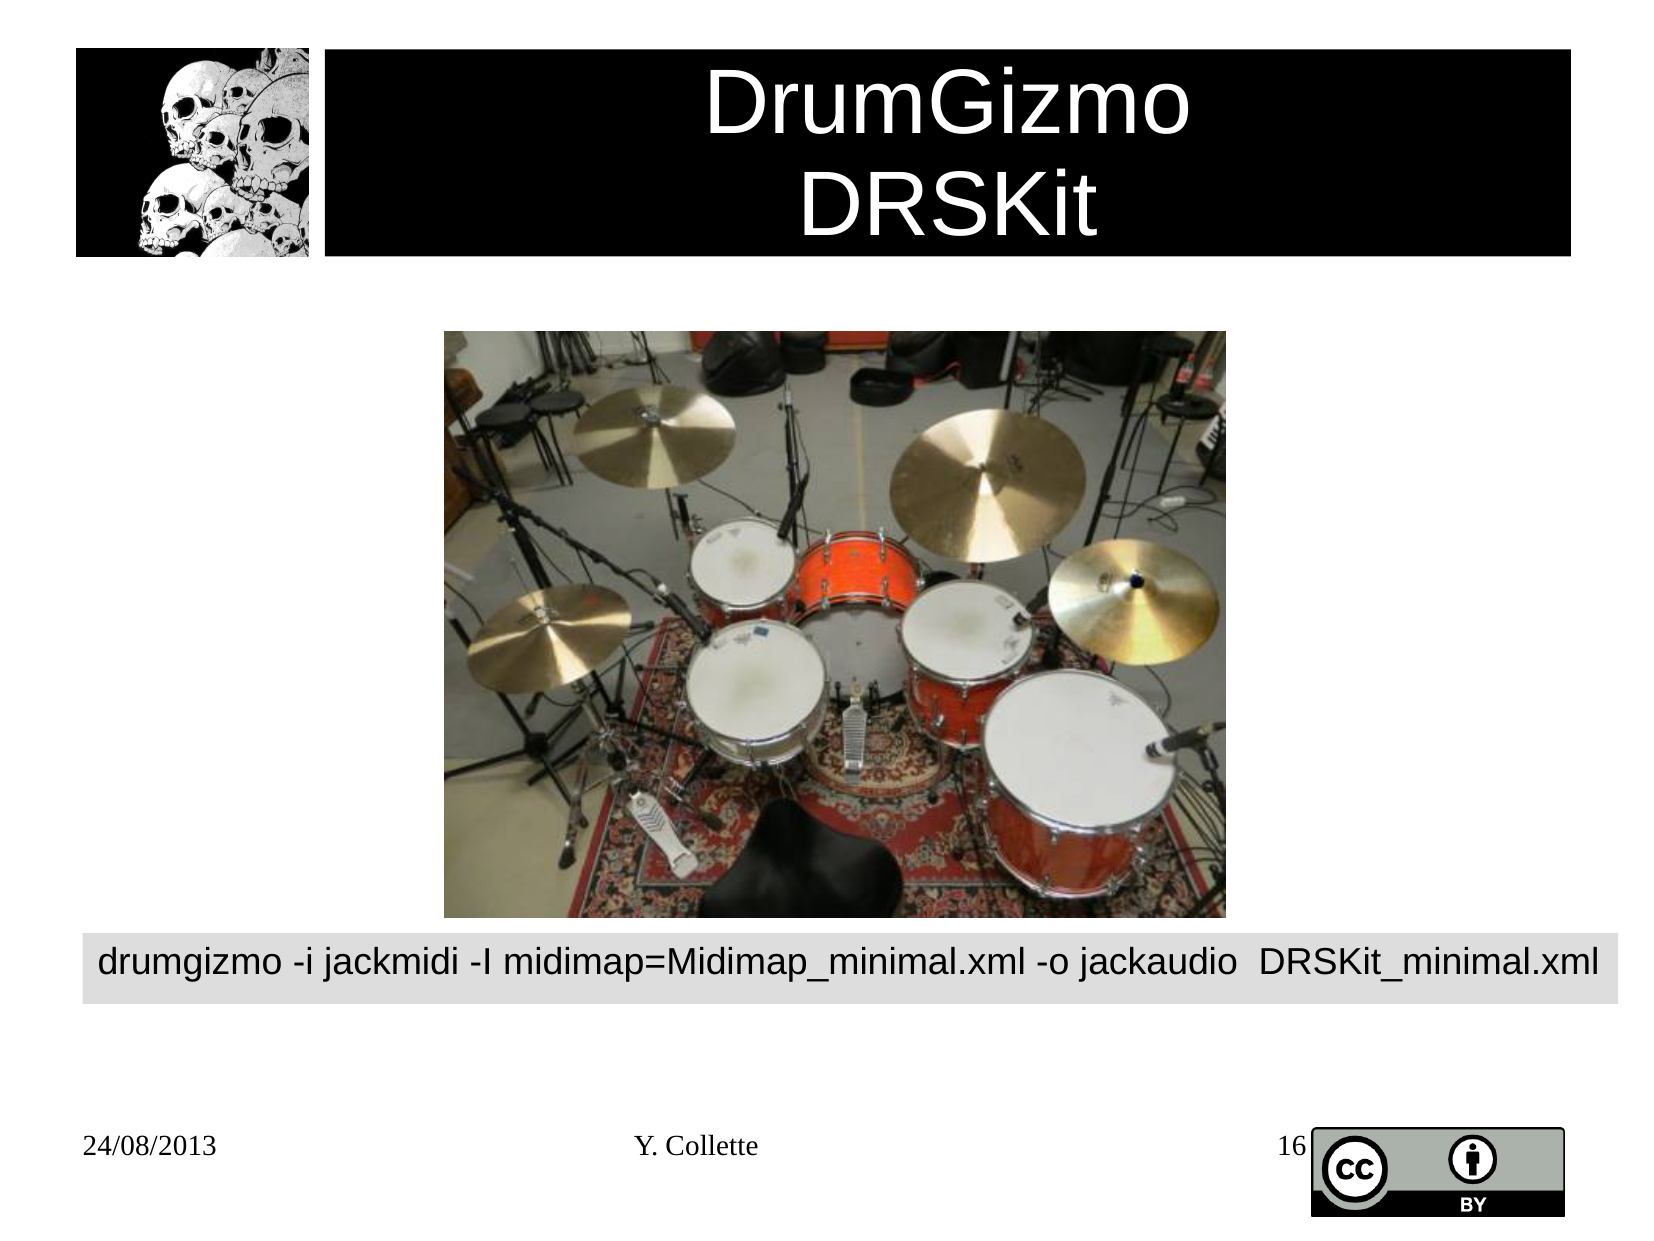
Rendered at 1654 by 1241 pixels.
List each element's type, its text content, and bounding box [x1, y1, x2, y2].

picture [444, 331, 1226, 918]
picture [76, 48, 309, 257]
text_box drumgizmo -i jackmidi -I midimap=Midimap_minimal.xml -o jackaudio DRSKit_minimal.xml [82, 933, 1619, 1004]
title DrumGizmo DRSKit [324, 49, 1571, 257]
picture [1311, 1127, 1565, 1217]
